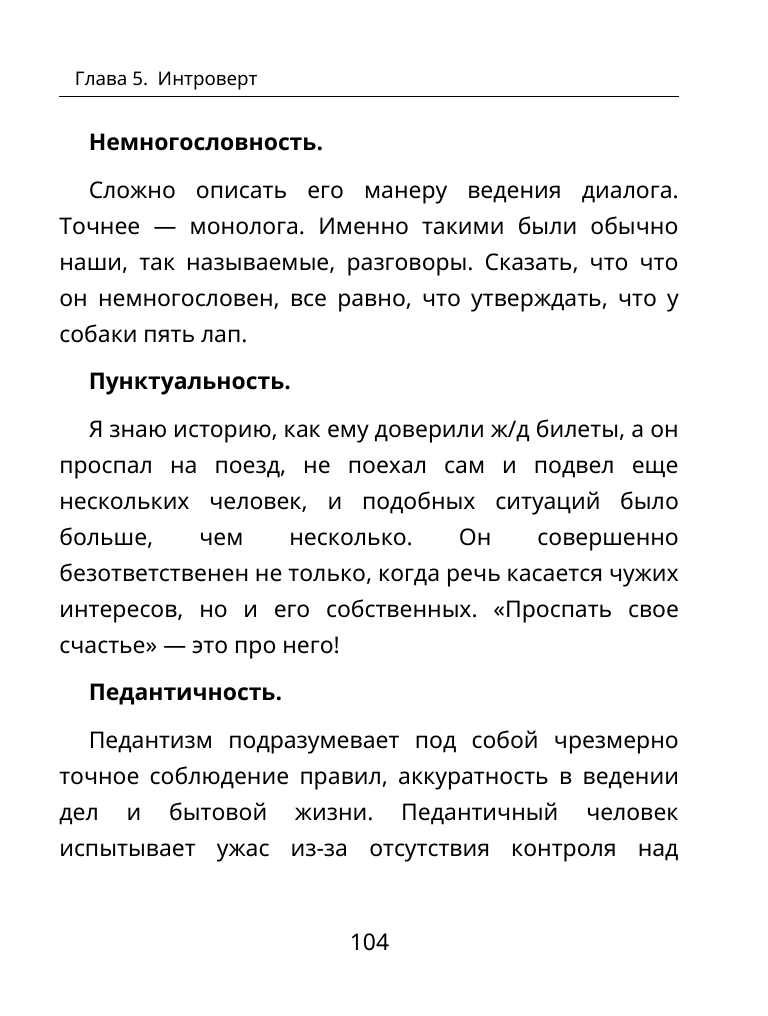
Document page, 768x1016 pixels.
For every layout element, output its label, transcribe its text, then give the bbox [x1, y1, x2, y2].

text Пунктуальность. [59, 365, 679, 396]
text Немногословность. [59, 126, 679, 157]
text Сложно описать его манеру ведения диалога. Точнее — монолога. Именно такими были обычно наши, так называемые, разговоры. Сказать, что что он немногословен, все равно, что утверждать, что у собаки пять лап. [59, 174, 679, 349]
text Педантизм подразумевает под собой чрезмерно точное соблюдение правил, аккуратность в ведении дел и бытовой жизни. Педантичный человек испытывает ужас из-за отсутствия контроля над [59, 724, 679, 863]
text Педантичность. [59, 676, 679, 707]
text Я знаю историю, как ему доверили ж/д билеты, а он проспал на поезд, не поехал сам и подвел еще нескольких человек, и подобных ситуаций было больше, чем несколько. Он совершенно безответственен не только, когда речь касается чужих интересов, но и его собственных. «Проспать свое счастье» — это про него! [59, 413, 679, 660]
